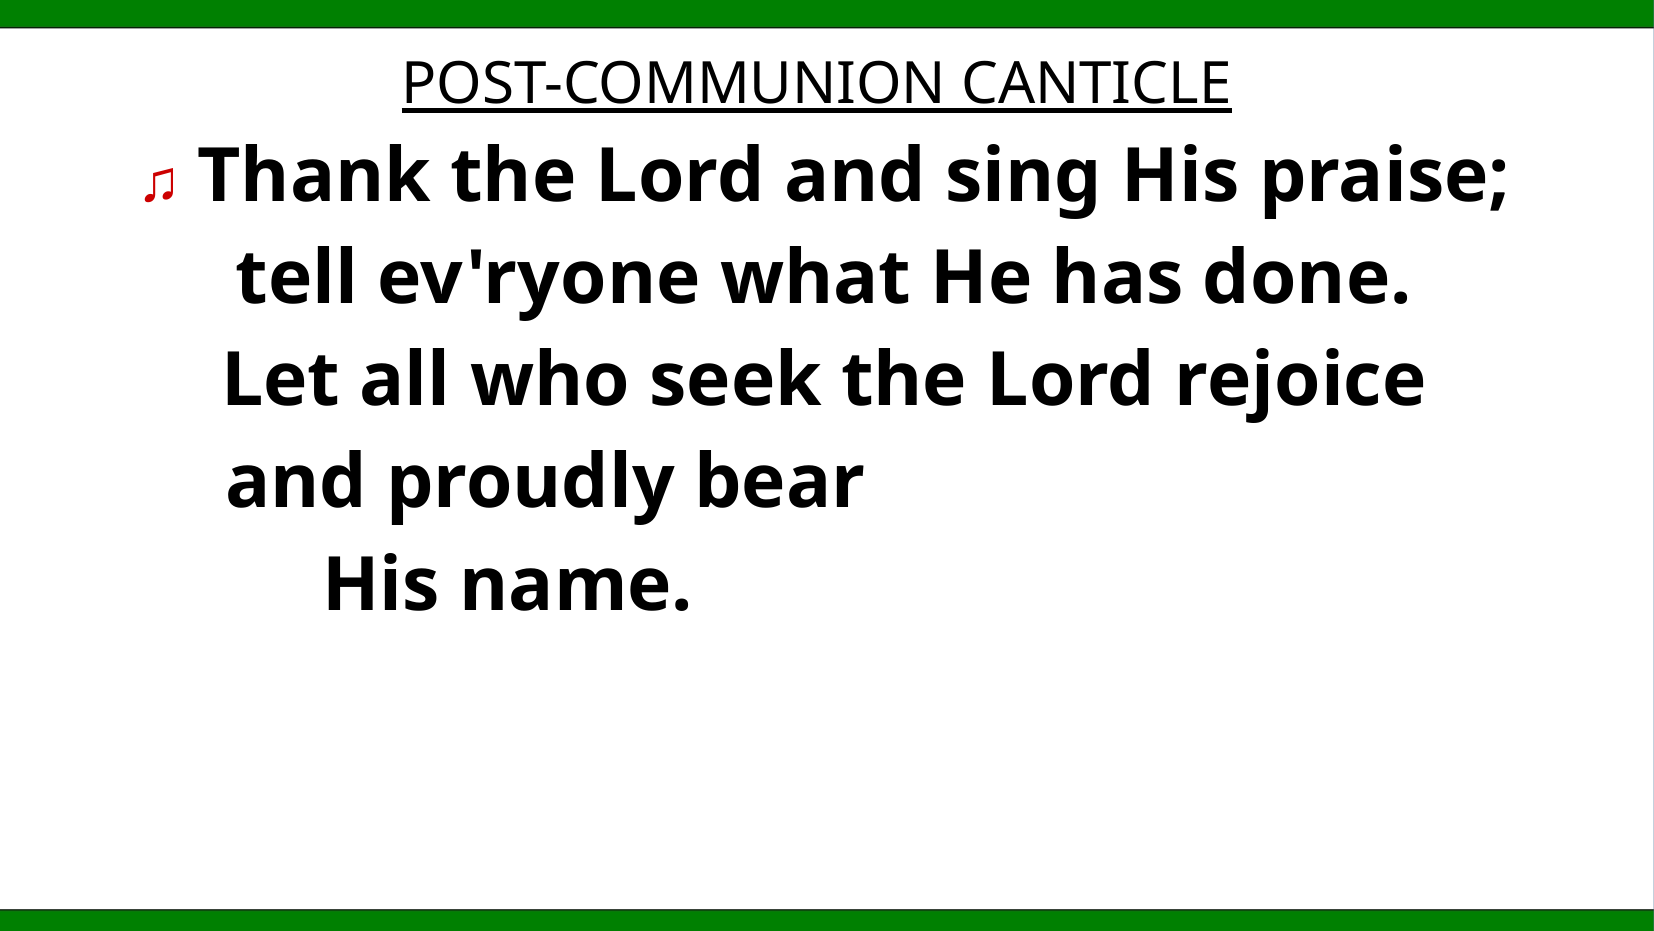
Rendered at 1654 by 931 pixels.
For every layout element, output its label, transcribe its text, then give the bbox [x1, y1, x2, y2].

text_box POST-COMMUNION CANTICLE ♫ Thank the Lord and sing His praise; tell ev'ryone what He has done. Let all who seek the Lord rejoice and proudly bear His name. [73, 34, 1576, 626]
picture [0, 0, 1654, 931]
